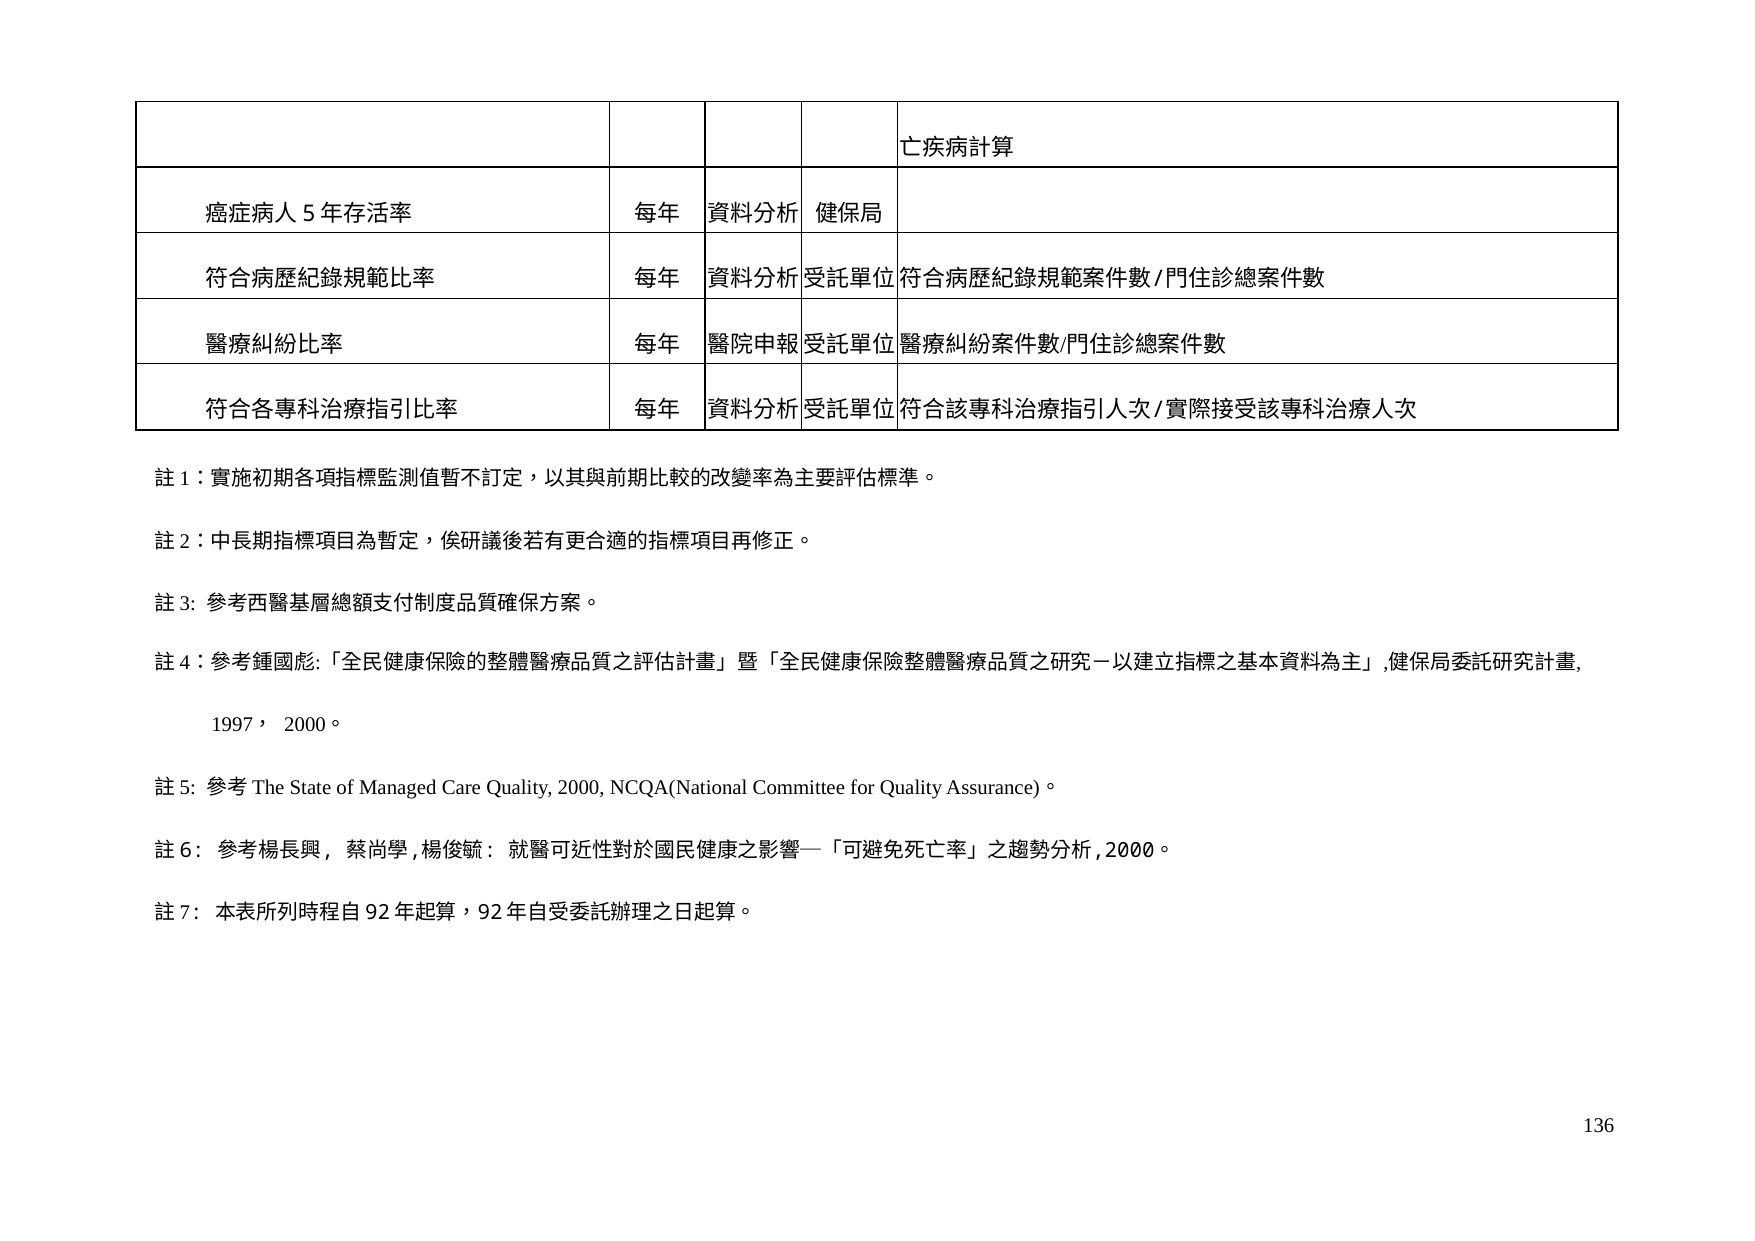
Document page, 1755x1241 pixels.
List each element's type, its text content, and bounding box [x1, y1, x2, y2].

table_cell [898, 168, 1617, 232]
table_cell 資料分析 [706, 364, 801, 429]
table_cell 醫療糾紛案件數/門住診總案件數 [898, 299, 1617, 363]
table_cell 符合該專科治療指引人次/實際接受該專科治療人次 [898, 364, 1617, 429]
table_cell 亡疾病計算 [898, 102, 1617, 166]
table_cell 資料分析 [706, 168, 801, 232]
table_cell 符合病歷紀錄規範案件數/門住診總案件數 [898, 233, 1617, 298]
table_cell 受託單位 [802, 299, 897, 363]
table_cell [137, 233, 151, 298]
table_cell [137, 102, 151, 166]
table_cell [610, 102, 704, 166]
text 註5: 參考The State of Managed Care Quality, 2000, NCQA(National Committee for Quality Assurance)。 [136, 743, 1618, 806]
text 註7: 本表所列時程自92年起算，92年自受委託辦理之日起算。 [136, 868, 1618, 931]
table_cell [137, 168, 151, 232]
table_cell 符合病歷紀錄規範比率 [151, 233, 609, 298]
table_cell 每年 [610, 364, 704, 429]
text 註1：實施初期各項指標監測值暫不訂定，以其與前期比較的改變率為主要評估標準。 [136, 431, 1618, 493]
table_cell 健保局 [802, 168, 897, 232]
table_cell 癌症病人5年存活率 [151, 168, 609, 232]
table_cell [802, 102, 897, 166]
table_cell 資料分析 [706, 233, 801, 298]
table_cell 受託單位 [802, 233, 897, 298]
table_cell 醫療糾紛比率 [151, 299, 609, 363]
text 註3: 參考西醫基層總額支付制度品質確保方案。 [136, 556, 1618, 618]
text 註2：中長期指標項目為暫定，俟研議後若有更合適的指標項目再修正。 [136, 493, 1618, 556]
table_cell [706, 102, 801, 166]
text 註6: 參考楊長興, 蔡尚學,楊俊毓: 就醫可近性對於國民健康之影響─「可避免死亡率」之趨勢分析,2000。 [136, 806, 1618, 868]
table_cell [137, 364, 151, 429]
table_cell 每年 [610, 233, 704, 298]
table_cell [137, 299, 151, 363]
table_cell 每年 [610, 168, 704, 232]
table_cell 醫院申報 [706, 299, 801, 363]
table_cell [151, 102, 609, 166]
table_cell 每年 [610, 299, 704, 363]
table_cell 符合各專科治療指引比率 [151, 364, 609, 429]
table_cell 受託單位 [802, 364, 897, 429]
text 註4：參考鍾國彪:「全民健康保險的整體醫療品質之評估計畫」暨「全民健康保險整體醫療品質之研究－以建立指標之基本資料為主」,健保局委託研究計畫, 1997， 2000。 [136, 618, 1618, 743]
